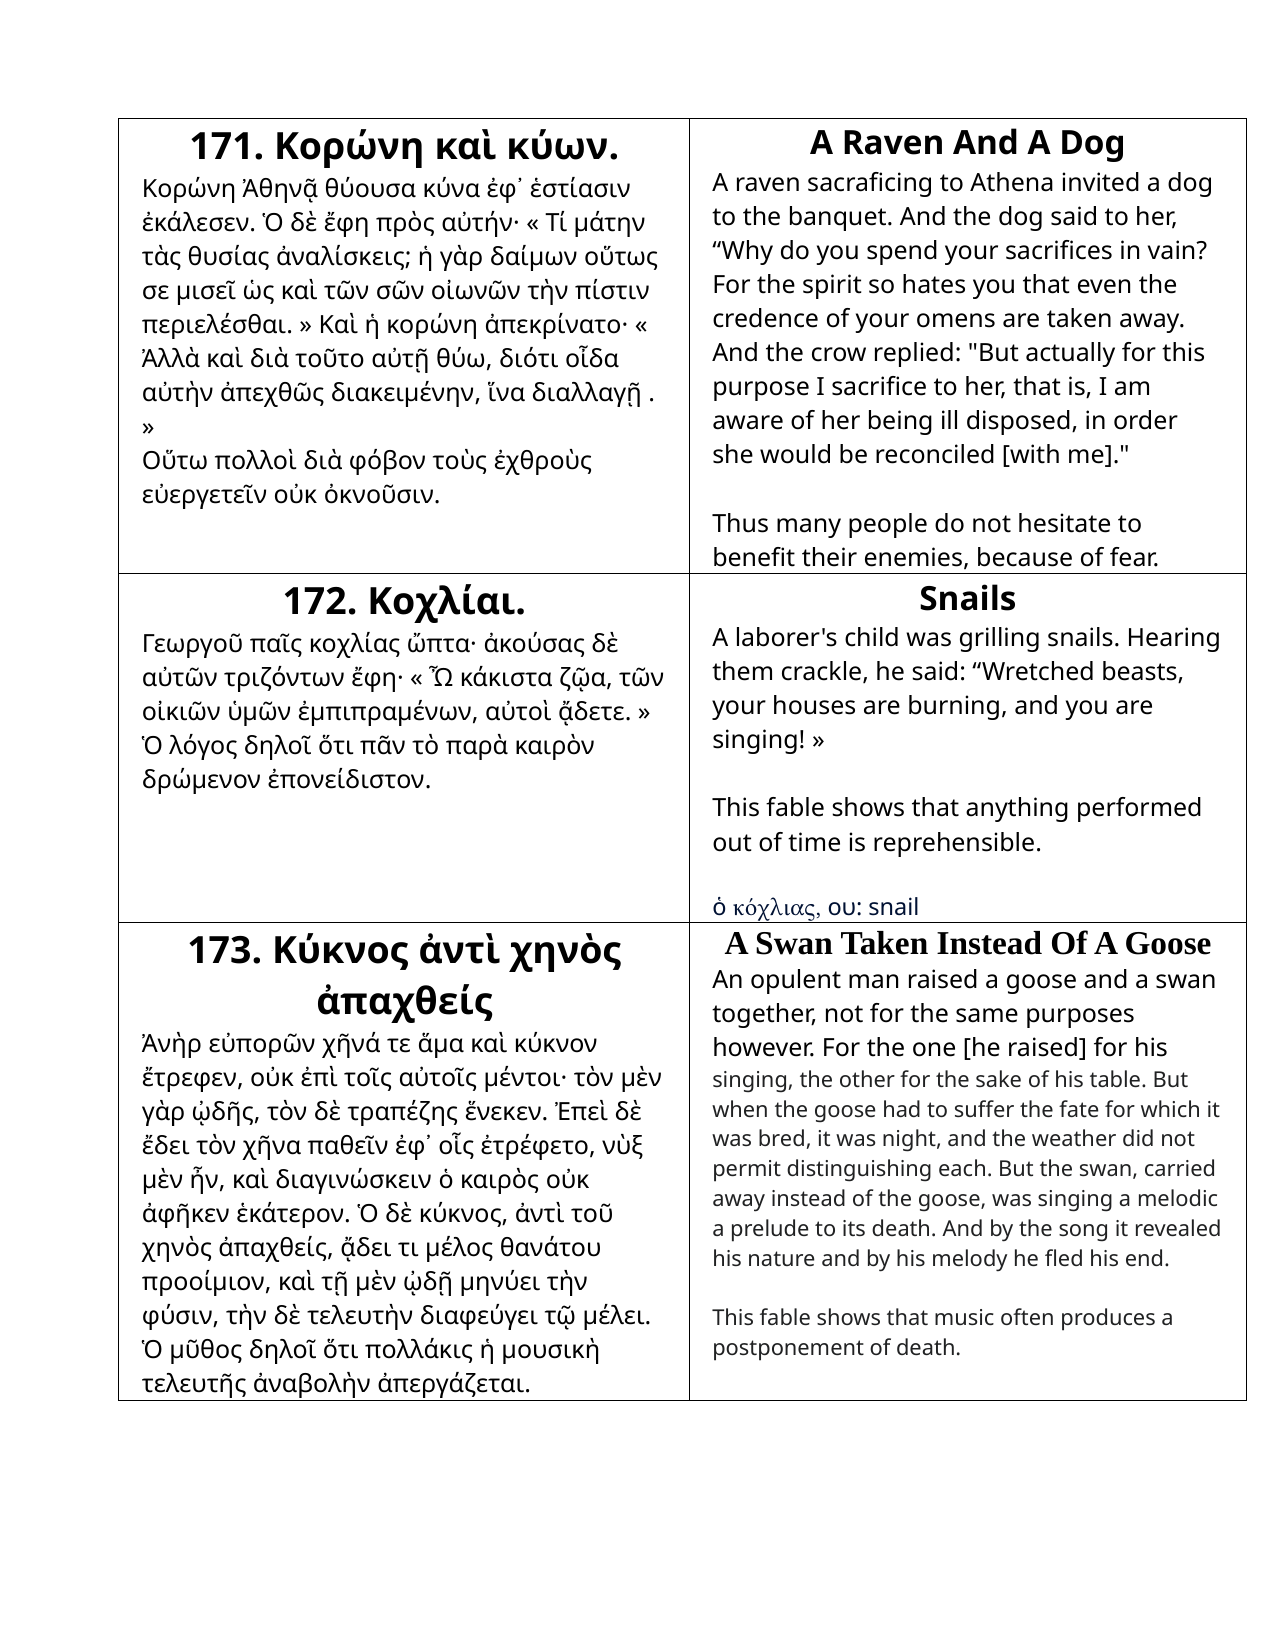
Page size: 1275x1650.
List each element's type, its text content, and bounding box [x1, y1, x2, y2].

table_cell 171. Κορώνη καὶ κύων. Κορώνη Ἀθηνᾷ θύουσα κύνα ἐφ᾿ ἑστίασιν ἐκάλεσεν. Ὁ δὲ ἔφη πρὸς αὐτήν· « Τί μάτην τὰς θυσίας ἀναλίσκεις; ἡ γὰρ δαίμων οὕτως σε μισεῖ ὡς καὶ τῶν σῶν οἰωνῶν τὴν πίστιν περιελέσθαι. » Καὶ ἡ κορώνη ἀπεκρίνατο· « Ἀλλὰ καὶ διὰ τοῦτο αὐτῇ θύω, διότι οἶδα αὐτὴν ἀπεχθῶς διακειμένην, ἵνα διαλλαγῇ . » Οὕτω πολλοὶ διὰ φόβον τοὺς ἐχθροὺς εὐεργετεῖν οὐκ ὀκνοῦσιν. [119, 119, 689, 573]
table_cell 172. Κοχλίαι. Γεωργοῦ παῖς κοχλίας ὤπτα· ἀκούσας δὲ αὐτῶν τριζόντων ἔφη· « Ὦ κάκιστα ζῷα, τῶν οἰκιῶν ὑμῶν ἐμπιπραμένων, αὐτοὶ ᾄδετε. » Ὁ λόγος δηλοῖ ὅτι πᾶν τὸ παρὰ καιρὸν δρώμενον ἐπονείδιστον. [119, 574, 689, 922]
table_cell A Raven And A Dog A raven sacraficing to Athena invited a dog to the banquet. And the dog said to her, “Why do you spend your sacrifices in vain? For the spirit so hates you that even the credence of your omens are taken away. And the crow replied: "But actually for this purpose I sacrifice to her, that is, I am aware of her being ill disposed, in order she would be reconciled [with me]." Thus many people do not hesitate to benefit their enemies, because of fear. [690, 119, 1246, 573]
table_cell A Swan Taken Instead Of A Goose An opulent man raised a goose and a swan together, not for the same purposes however. For the one [he raised] for his singing, the other for the sake of his table. But when the goose had to suffer the fate for which it was bred, it was night, and the weather did not permit distinguishing each. But the swan, carried away instead of the goose, was singing a melodic a prelude to its death. And by the song it revealed his nature and by his melody he fled his end. This fable shows that music often produces a postponement of death. [690, 923, 1246, 1400]
table_cell 173. Κύκνος ἀντὶ χηνὸς ἀπαχθείς Ἀνὴρ εὐπορῶν χῆνά τε ἅμα καὶ κύκνον ἔτρεφεν, οὐκ ἐπὶ τοῖς αὐτοῖς μέντοι· τὸν μὲν γὰρ ᾠδῆς, τὸν δὲ τραπέζης ἕνεκεν. Ἐπεὶ δὲ ἔδει τὸν χῆνα παθεῖν ἐφ᾿ οἷς ἐτρέφετο, νὺξ μὲν ἦν, καὶ διαγινώσκειν ὁ καιρὸς οὐκ ἀφῆκεν ἑκάτερον. Ὁ δὲ κύκνος, ἀντὶ τοῦ χηνὸς ἀπαχθείς, ᾄδει τι μέλος θανάτου προοίμιον, καὶ τῇ μὲν ᾠδῇ μηνύει τὴν φύσιν, τὴν δὲ τελευτὴν διαφεύγει τῷ μέλει. Ὁ μῦθος δηλοῖ ὅτι πολλάκις ἡ μουσικὴ τελευτῆς ἀναβολὴν ἀπεργάζεται. [119, 923, 689, 1400]
table_cell Snails A laborer's child was grilling snails. Hearing them crackle, he said: “Wretched beasts, your houses are burning, and you are singing! » This fable shows that anything performed out of time is reprehensible. ὁ κόχλιας, ου: snail [690, 574, 1246, 922]
